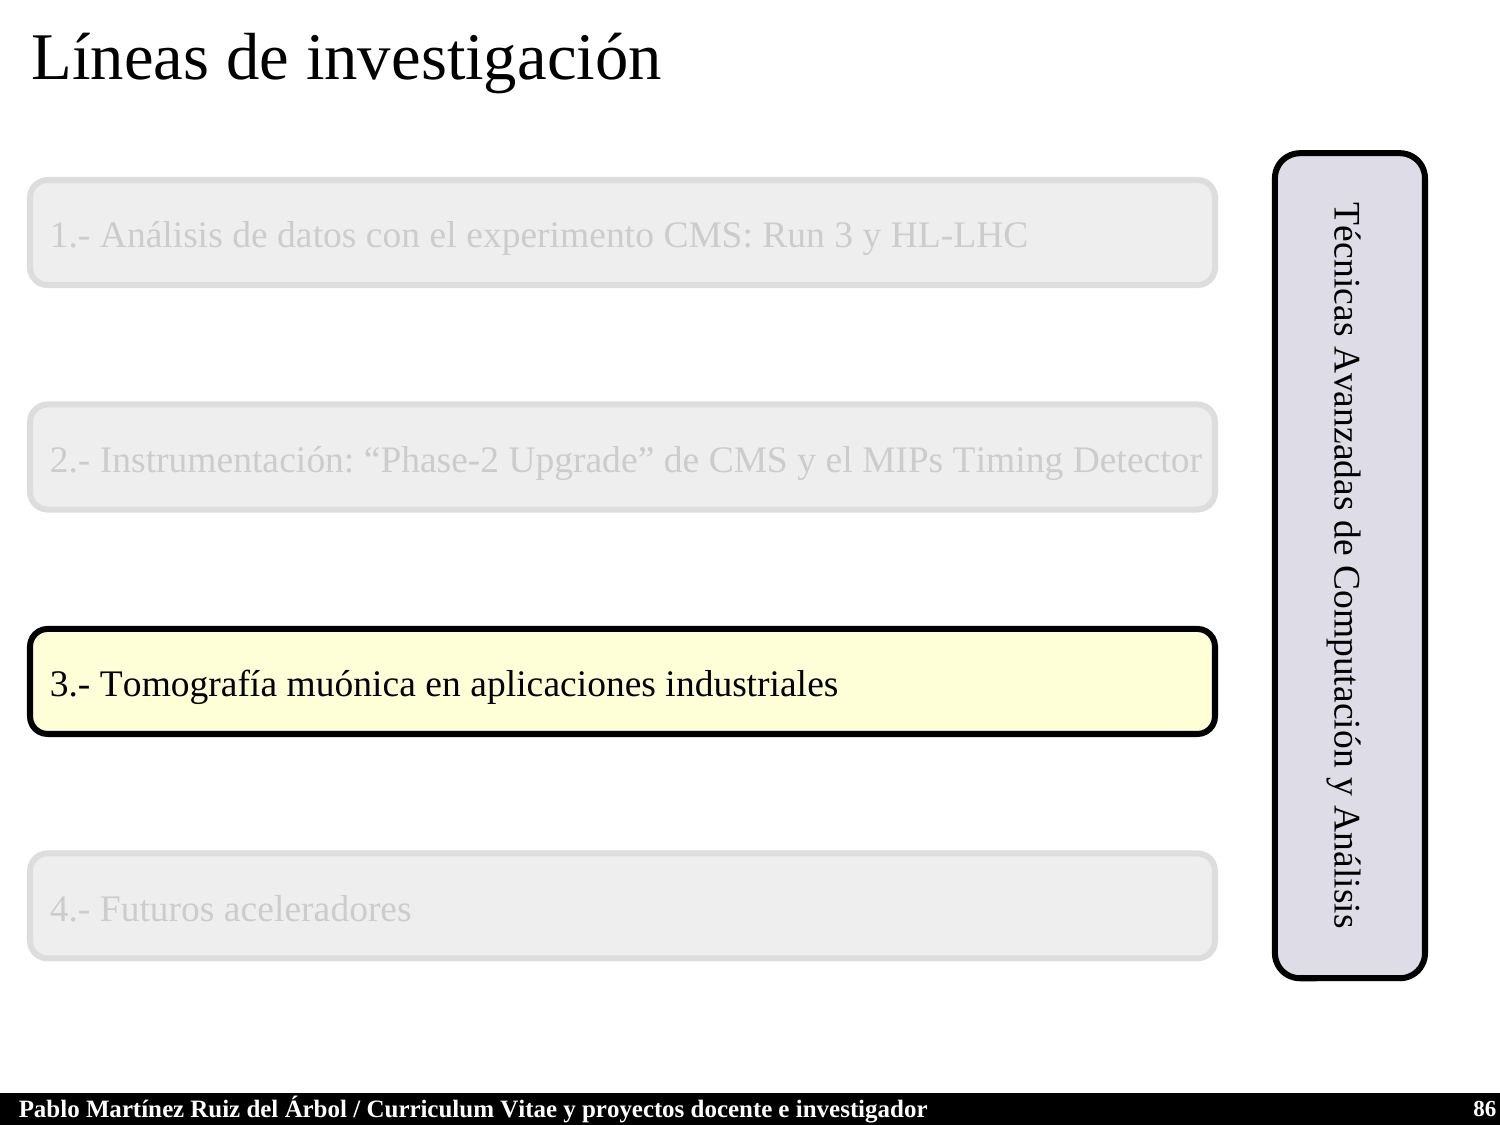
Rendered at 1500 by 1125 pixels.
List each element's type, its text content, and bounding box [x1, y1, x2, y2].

text_box 3.- Tomografía muónica en aplicaciones industriales [30, 628, 1216, 734]
text_box 2.- Instrumentación: “Phase-2 Upgrade” de CMS y el MIPs Timing Detector [30, 404, 1216, 510]
text_box 4.- Futuros aceleradores [30, 853, 1216, 959]
text_box Técnicas Avanzadas de Computación y Análisis [1274, 153, 1426, 979]
text_box 1.- Análisis de datos con el experimento CMS: Run 3 y HL-LHC [30, 179, 1216, 286]
text_box Líneas de investigación [0, 3, 721, 111]
